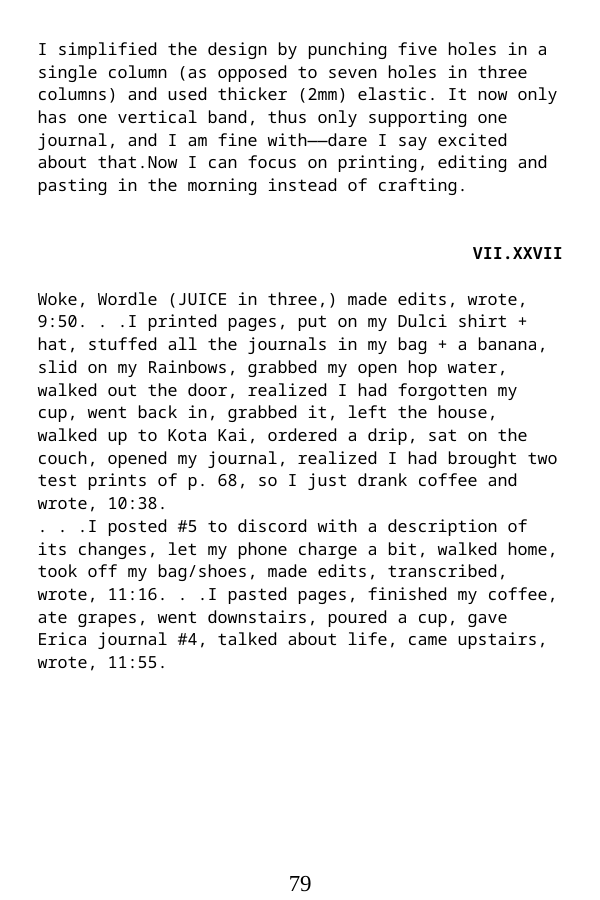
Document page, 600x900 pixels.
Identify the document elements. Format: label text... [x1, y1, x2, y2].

text I simplified the design by punching five holes in a single column (as opposed to seven holes in three columns) and used thicker (2mm) elastic. It now only has one vertical band, thus only supporting one journal, and I am fine with——dare I say excited about that.Now I can focus on printing, editing and pasting in the morning instead of crafting. [37, 37, 562, 196]
text . . .I posted #5 to discord with a description of its changes, let my phone charge a bit, walked home, took off my bag/shoes, made edits, transcribed, wrote, 11:16. . .I pasted pages, finished my coffee, ate grapes, went downstairs, poured a cup, gave Erica journal #4, talked about life, came upstairs, wrote, 11:55. [37, 514, 562, 673]
text Woke, Wordle (JUICE in three,) made edits, wrote, 9:50. . .I printed pages, put on my Dulci shirt + hat, stuffed all the journals in my bag + a banana, slid on my Rainbows, grabbed my open hop water, walked out the door, realized I had forgotten my cup, went back in, grabbed it, left the house, walked up to Kota Kai, ordered a drip, sat on the couch, opened my journal, realized I had brought two test prints of p. 68, so I just drank coffee and wrote, 10:38. [37, 287, 562, 514]
text VII.XXVII [37, 242, 562, 264]
